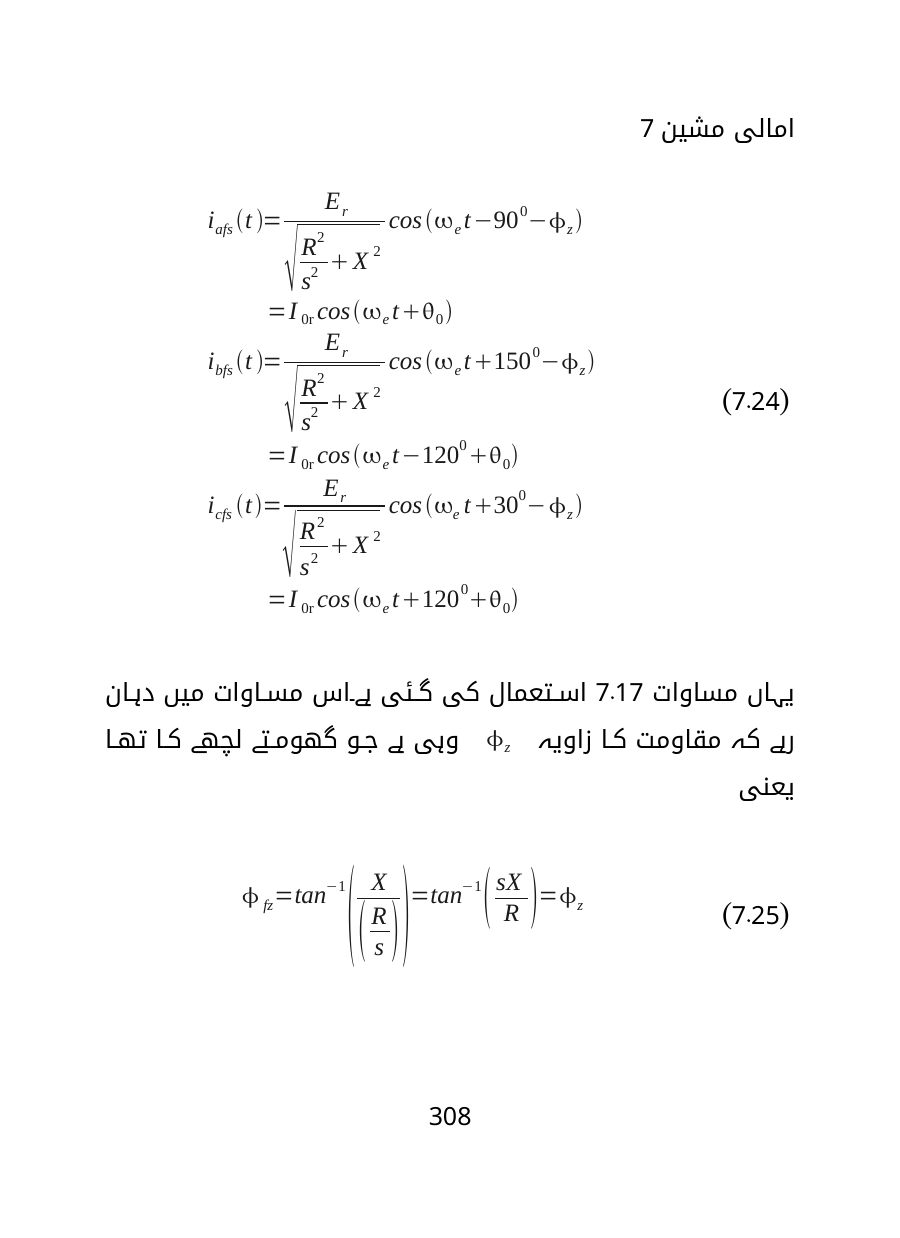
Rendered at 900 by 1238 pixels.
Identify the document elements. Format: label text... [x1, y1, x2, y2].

table_header (7.24) [706, 182, 795, 635]
text یہاں مساوات 7.17 استعمال کی گئی ہے۔اس مساوات میں دہان رہے کہ مقاومت کا زاویہ وہی ہے جو گھومتے لچھے کا تھا یعنی [105, 669, 795, 811]
table_header (7.25) [711, 858, 795, 987]
table_header [105, 858, 711, 987]
table_header [105, 182, 706, 635]
